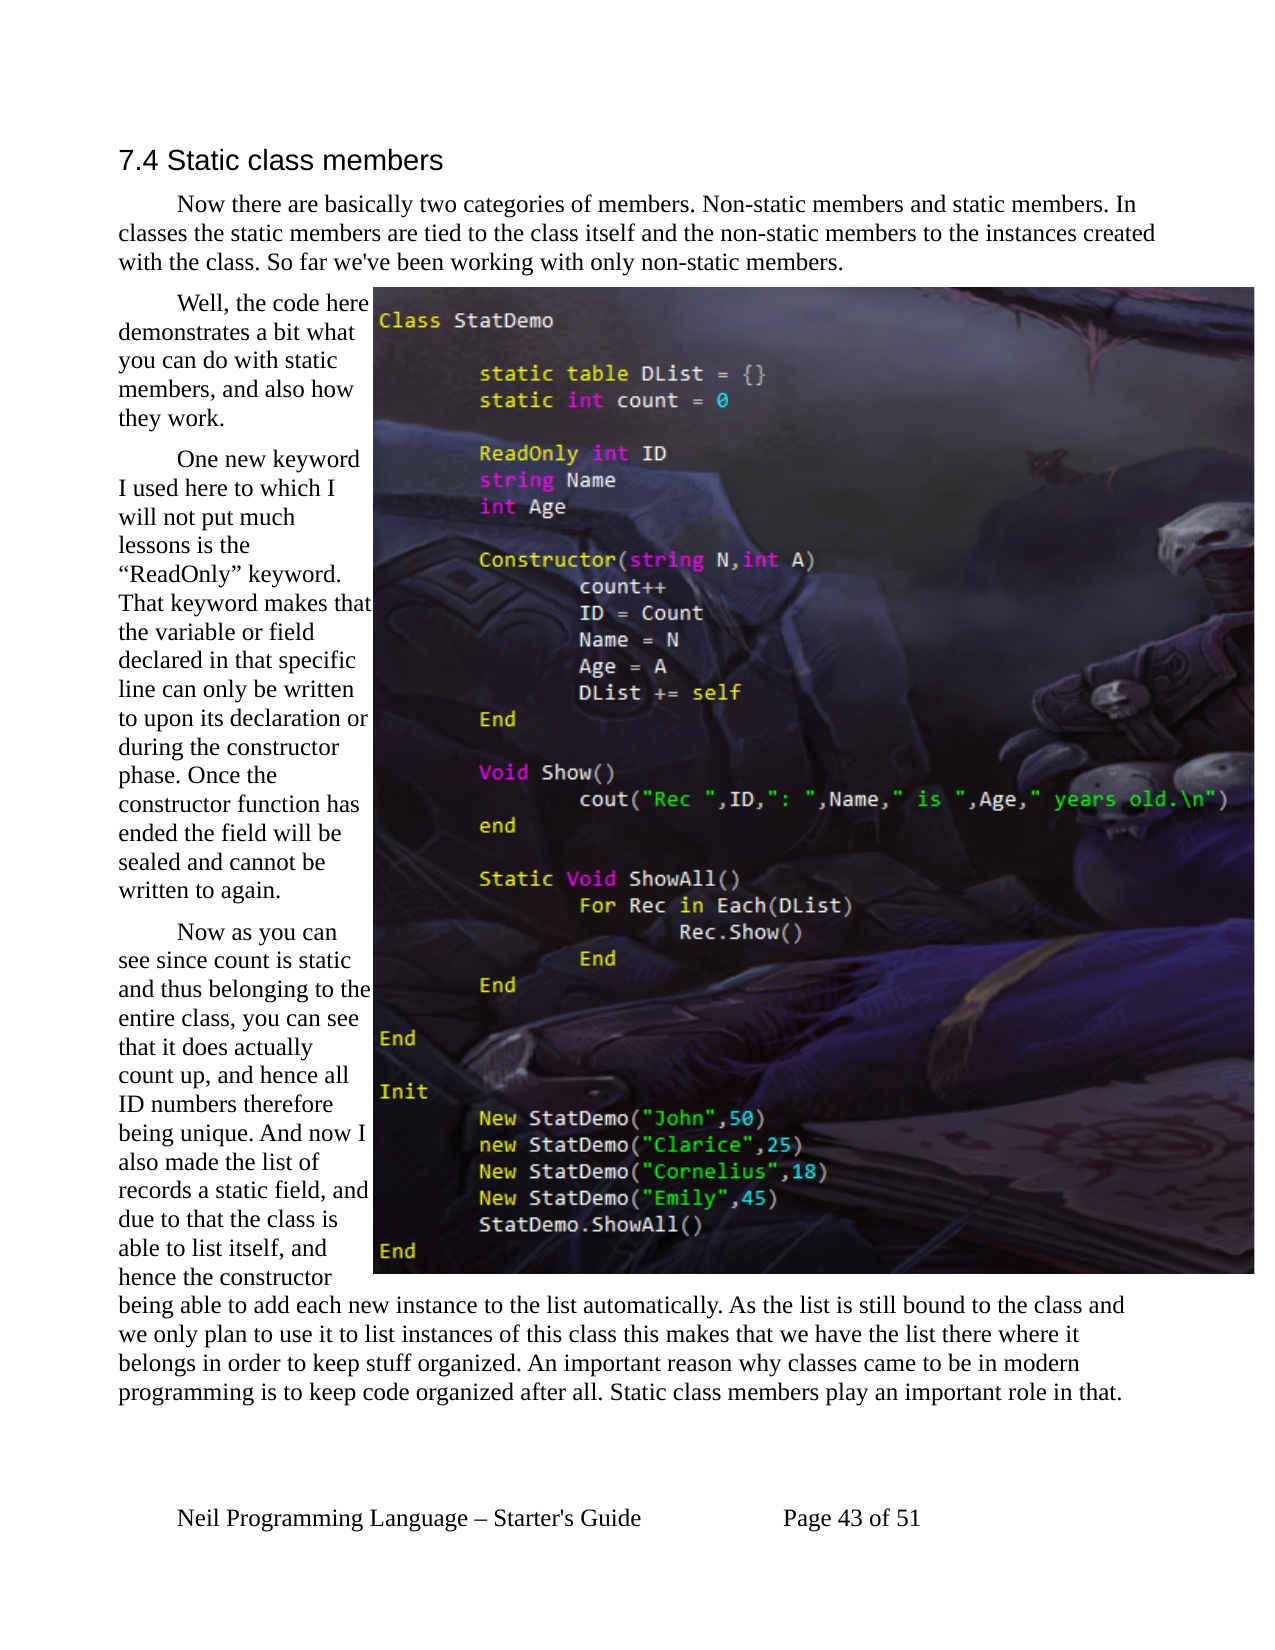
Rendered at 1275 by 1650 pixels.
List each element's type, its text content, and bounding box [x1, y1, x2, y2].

picture [373, 287, 1255, 1274]
text Well, the code here demonstrates a bit what you can do with static members, and also how they work. [118, 288, 373, 432]
text Now as you can see since count is static and thus belonging to the entire class, you can see that it does actually count up, and hence all ID numbers therefore being unique. And now I also made the list of records a static field, and due to that the class is able to list itself, and hence the constructor being able to add each new instance to the list automatically. As the list is still bound to the class and we only plan to use it to list instances of this class this makes that we have the list there where it belongs in order to keep stuff organized. An important reason why classes came to be in modern programming is to keep code organized after all. Static class members play an important role in that. [118, 917, 1157, 1405]
text Now there are basically two categories of members. Non-static members and static members. In classes the static members are tied to the class itself and the non-static members to the instances created with the class. So far we've been working with only non-static members. [118, 189, 1157, 275]
subtitle 7.4 Static class members [118, 143, 1157, 177]
text One new keyword I used here to which I will not put much lessons is the “ReadOnly” keyword. That keyword makes that the variable or field declared in that specific line can only be written to upon its declaration or during the constructor phase. Once the constructor function has ended the field will be sealed and cannot be written to again. [118, 444, 373, 904]
